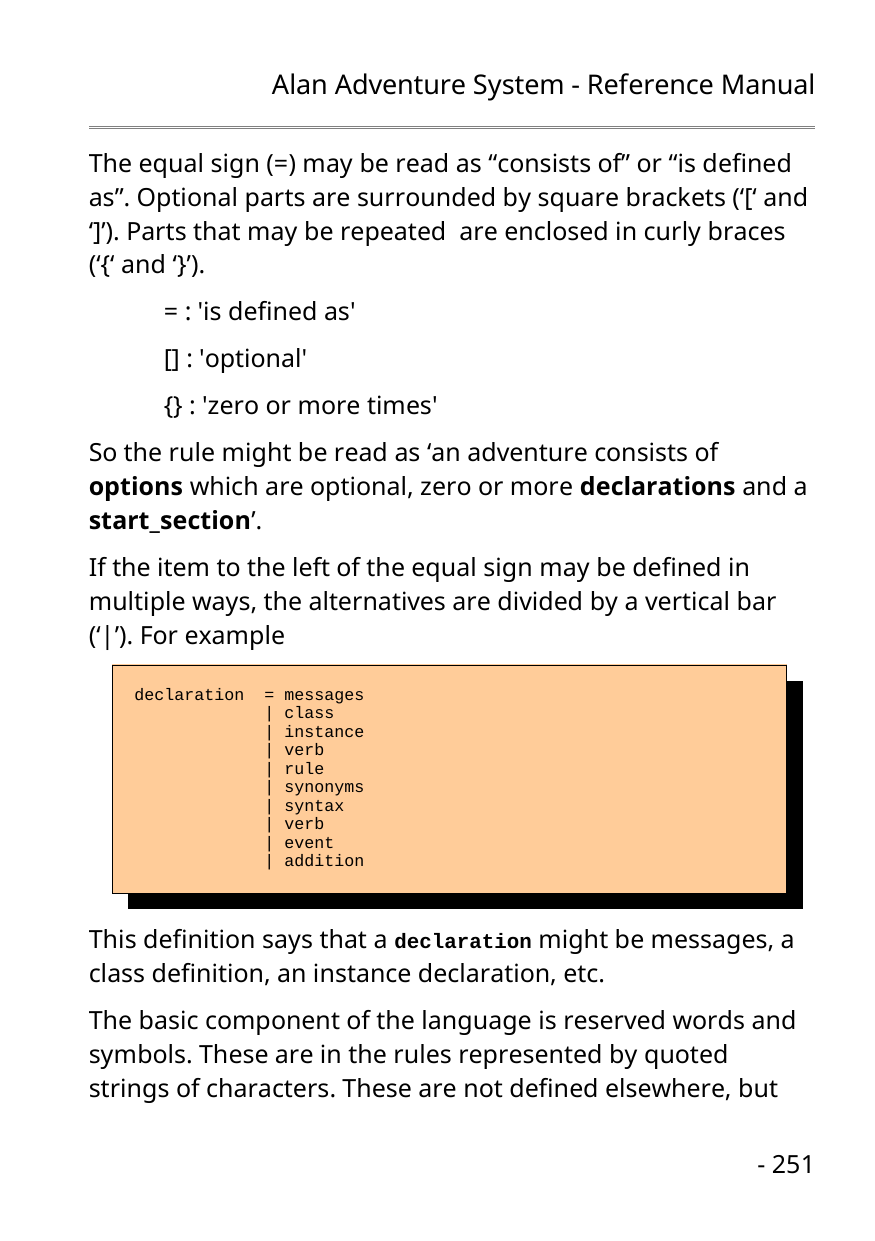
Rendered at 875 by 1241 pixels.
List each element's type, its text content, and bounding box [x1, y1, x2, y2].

text So the rule might be read as ‘an adventure consists of options which are optional, zero or more declarations and a start_section’. [88, 435, 815, 537]
text This definition says that a declaration might be messages, a class definition, an instance declaration, etc. [88, 922, 815, 990]
text [] : 'optional' [163, 341, 815, 375]
text The basic component of the language is reserved words and symbols. These are in the rules represented by quoted strings of characters. These are not defined elsewhere, but [88, 1003, 815, 1105]
text {} : 'zero or more times' [163, 388, 815, 422]
text = : 'is defined as' [163, 294, 815, 328]
text declaration = messages | class | instance | verb | rule | synonyms | syntax | verb | event | addition [113, 666, 786, 893]
text The equal sign (=) may be read as “consists of” or “is defined as”. Optional parts are surrounded by square brackets (‘[‘ and ‘]’). Parts that may be repeated are enclosed in curly braces (‘{‘ and ‘}’). [88, 146, 815, 281]
text If the item to the left of the equal sign may be defined in multiple ways, the alternatives are divided by a vertical bar (‘|’). For example [88, 550, 815, 652]
